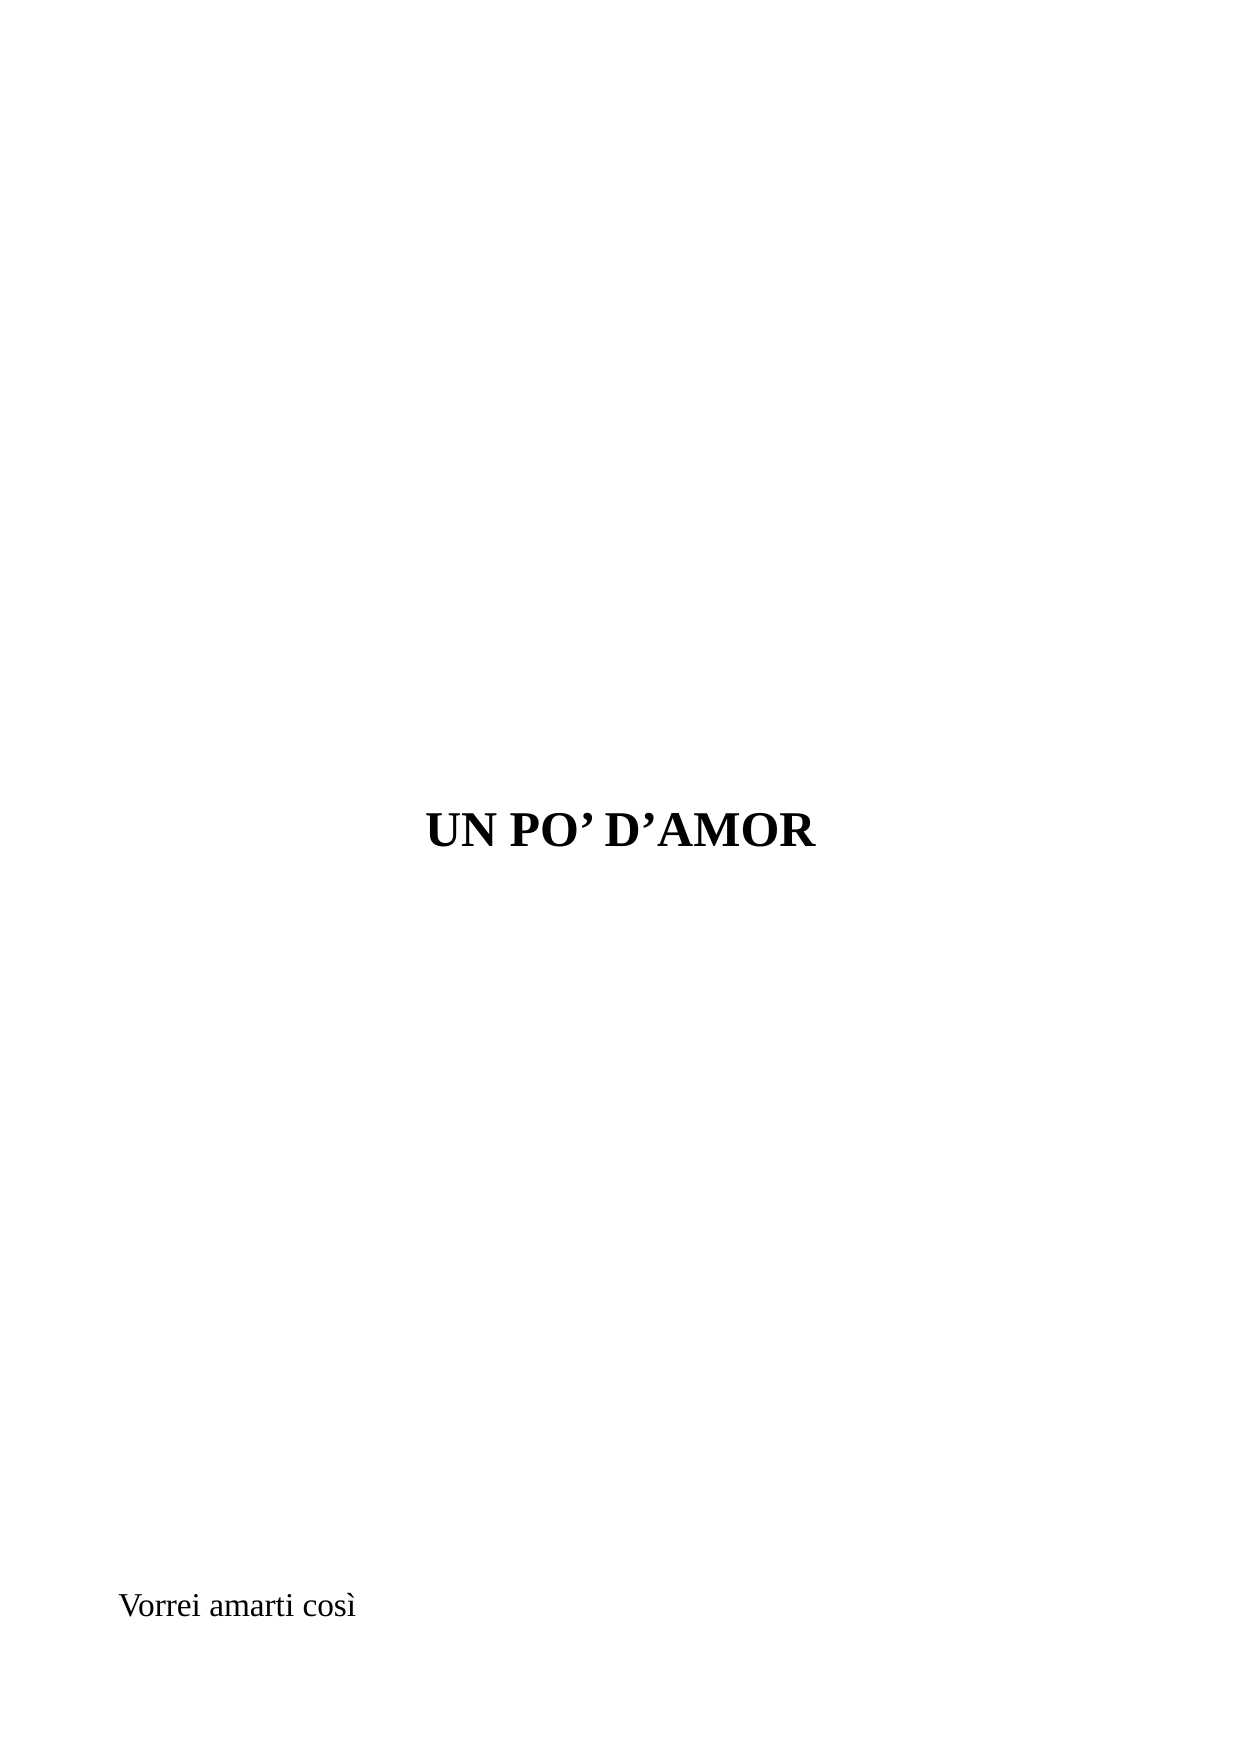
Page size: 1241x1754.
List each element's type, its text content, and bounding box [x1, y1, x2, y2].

text Vorrei amarti così [118, 1585, 1122, 1623]
text UN PO’ D’AMOR [118, 799, 1122, 857]
